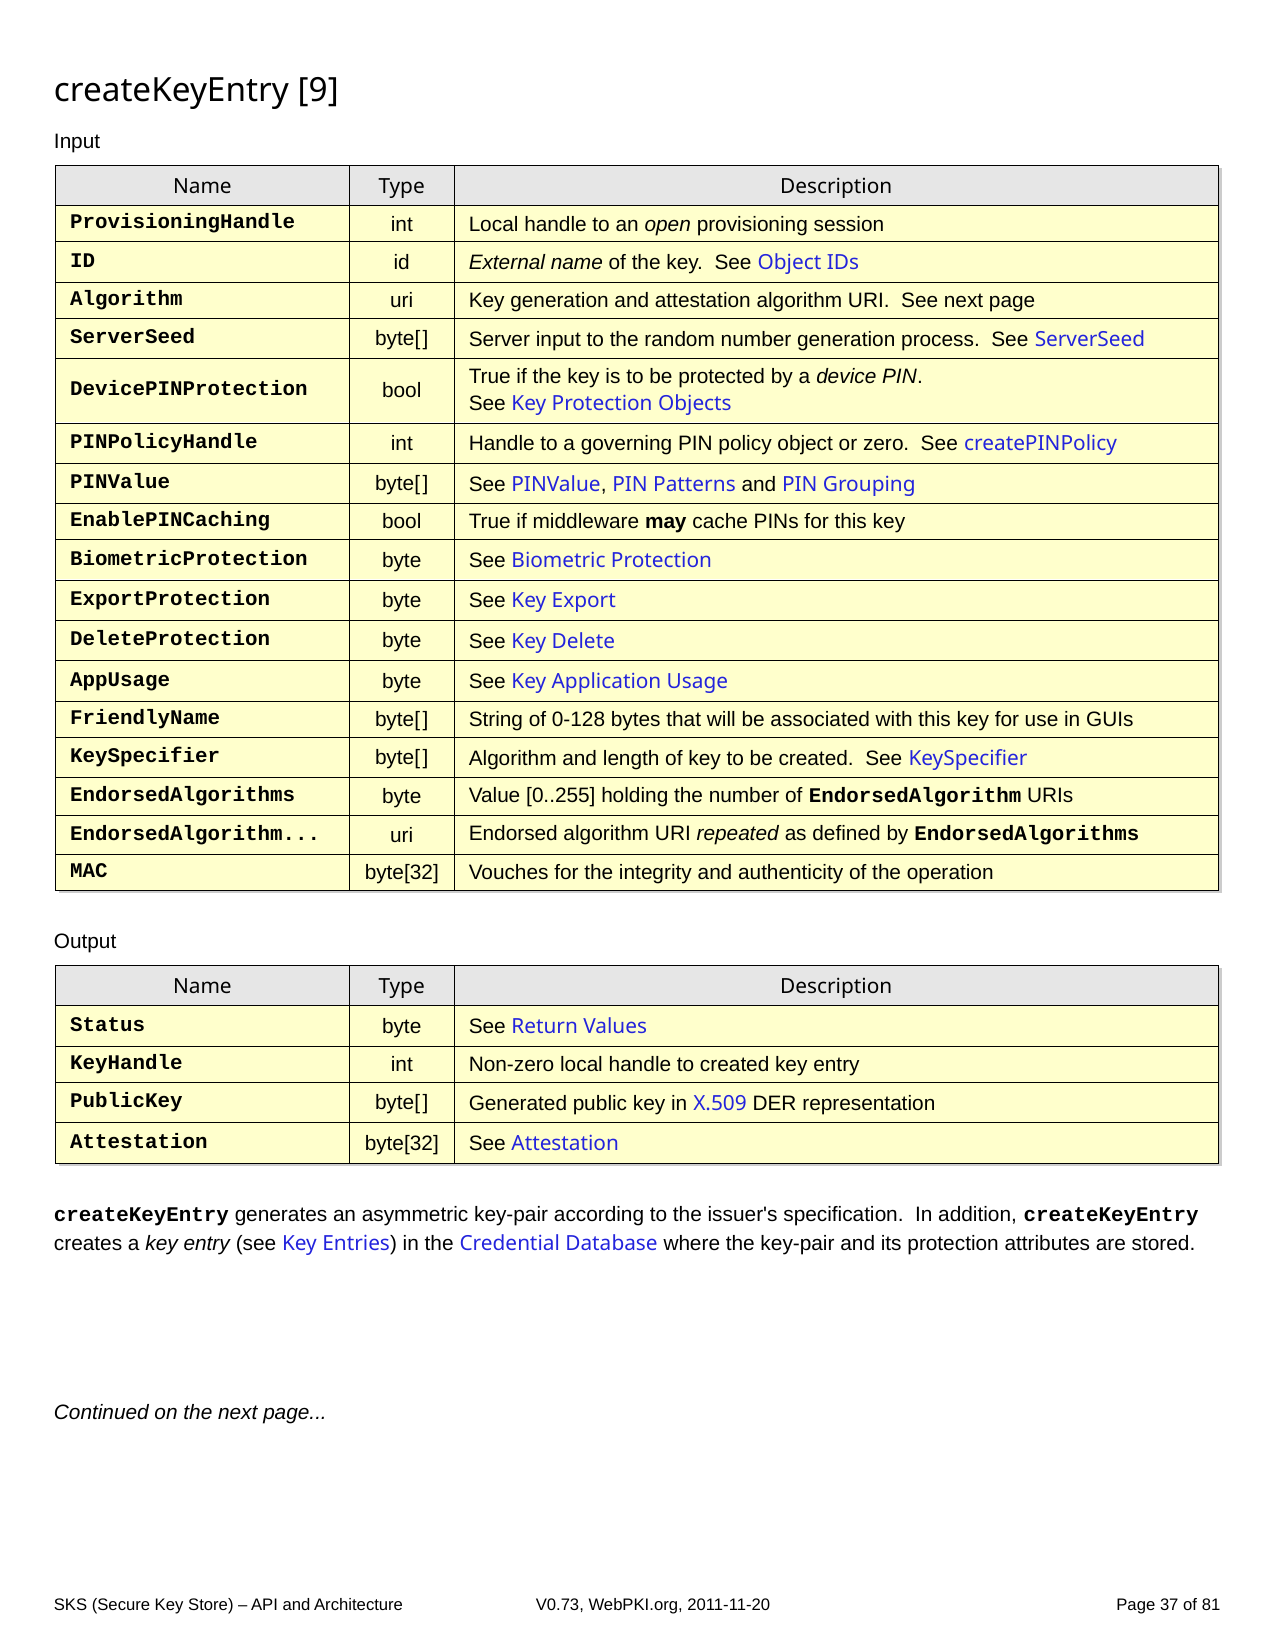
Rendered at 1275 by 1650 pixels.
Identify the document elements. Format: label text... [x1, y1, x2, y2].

table_cell Attestation [56, 1123, 349, 1163]
table_cell uri [350, 816, 454, 854]
table_header Description [455, 966, 1218, 1005]
table_cell Handle to a governing PIN policy object or zero. See createPINPolicy [455, 424, 1218, 463]
table_cell External name of the key. See Object IDs [455, 242, 1218, 282]
table_header Type [350, 966, 454, 1005]
table_cell byte⁮[ ] [350, 464, 454, 503]
table_cell int [350, 424, 454, 463]
table_cell Vouches for the integrity and authenticity of the operation [455, 855, 1218, 890]
table_cell Non-zero local handle to created key entry [455, 1047, 1218, 1082]
table_cell DeleteProtection [56, 621, 349, 660]
text Input [54, 129, 1221, 153]
table_cell byte⁮[ ] [350, 702, 454, 737]
table_cell Server input to the random number generation process. See ServerSeed [455, 319, 1218, 358]
table_cell int [350, 206, 454, 241]
table_cell AppUsage [56, 661, 349, 701]
table_cell byte⁮[ ] [350, 738, 454, 777]
table_cell ProvisioningHandle [56, 206, 349, 241]
table_cell See Key Export [455, 581, 1218, 620]
table_cell byte⁮[32] [350, 855, 454, 890]
table_cell True if middleware may cache PINs for this key [455, 504, 1218, 539]
table_cell bool [350, 504, 454, 539]
table_header Name [56, 166, 349, 205]
table_cell MAC [56, 855, 349, 890]
table_cell PINValue [56, 464, 349, 503]
table_cell EndorsedAlgorithms [56, 778, 349, 815]
table_cell Algorithm and length of key to be created. See KeySpecifier [455, 738, 1218, 777]
table_cell See Attestation [455, 1123, 1218, 1163]
table_cell byte [350, 581, 454, 620]
table_cell byte⁮[ ] [350, 319, 454, 358]
table_cell See Key Application Usage [455, 661, 1218, 701]
table_cell ServerSeed [56, 319, 349, 358]
table_cell Value [0..255] holding the number of EndorsedAlgorithm URIs [455, 778, 1218, 815]
table_cell BiometricProtection [56, 540, 349, 579]
table_cell EndorsedAlgorithm... [56, 816, 349, 854]
table_cell KeySpecifier [56, 738, 349, 777]
table_cell FriendlyName [56, 702, 349, 737]
table_cell Key generation and attestation algorithm URI. See next page [455, 283, 1218, 318]
table_cell EnablePINCaching [56, 504, 349, 539]
table_header Description [455, 166, 1218, 205]
text createKeyEntry generates an asymmetric key-pair according to the issuer's specification. In addition, createKeyEntry creates a key entry (see Key Entries) in the Credential Database where the key-pair and its protection attributes are stored. [54, 1202, 1221, 1256]
table_header Name [56, 966, 349, 1005]
table_cell byte [350, 540, 454, 579]
table_cell id [350, 242, 454, 282]
table_cell Endorsed algorithm URI repeated as defined by EndorsedAlgorithms [455, 816, 1218, 854]
table_cell PublicKey [56, 1083, 349, 1122]
table_cell int [350, 1047, 454, 1082]
table_cell True if the key is to be protected by a device PIN. See Key Protection Objects [455, 359, 1218, 422]
table_cell PINPolicyHandle [56, 424, 349, 463]
table_cell See Key Delete [455, 621, 1218, 660]
table_cell Local handle to an open provisioning session [455, 206, 1218, 241]
table_cell See PINValue, PIN Patterns and PIN Grouping [455, 464, 1218, 503]
text Continued on the next page... [54, 1399, 1221, 1423]
table_cell String of 0-128 bytes that will be associated with this key for use in GUIs [455, 702, 1218, 737]
table_cell See Biometric Protection [455, 540, 1218, 579]
table_cell byte⁮[ ] [350, 1083, 454, 1122]
subtitle createKeyEntry [9] [54, 66, 1221, 111]
table_cell byte [350, 661, 454, 701]
table_cell Generated public key in X.509 DER representation [455, 1083, 1218, 1122]
table_cell byte [350, 1006, 454, 1046]
table_cell byte [350, 778, 454, 815]
table_cell KeyHandle [56, 1047, 349, 1082]
table_cell byte [350, 621, 454, 660]
table_cell DevicePINProtection [56, 359, 349, 422]
table_header Type [350, 166, 454, 205]
table_cell bool [350, 359, 454, 422]
table_cell ExportProtection [56, 581, 349, 620]
table_cell ID [56, 242, 349, 282]
table_cell uri [350, 283, 454, 318]
table_cell Algorithm [56, 283, 349, 318]
table_cell byte⁮[32] [350, 1123, 454, 1163]
table_cell Status [56, 1006, 349, 1046]
text Output [54, 929, 1221, 953]
table_cell See Return Values [455, 1006, 1218, 1046]
